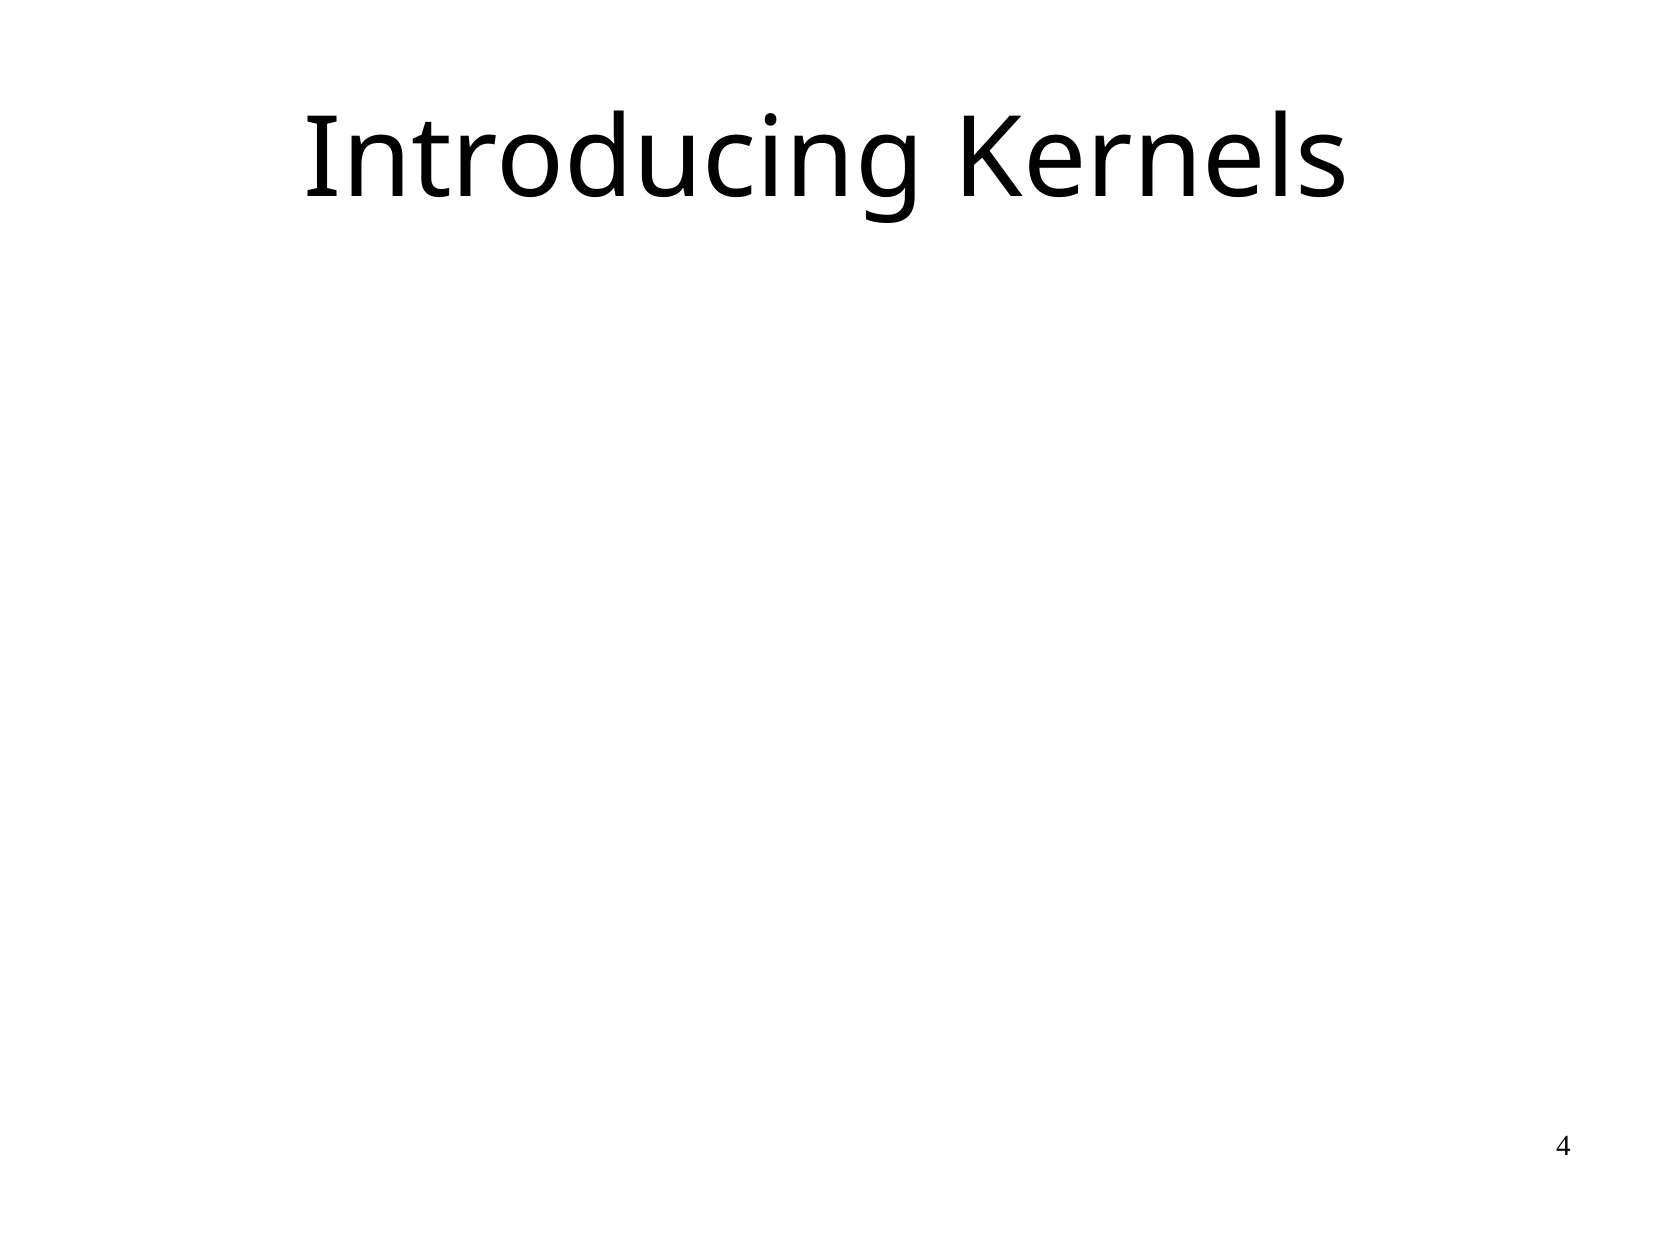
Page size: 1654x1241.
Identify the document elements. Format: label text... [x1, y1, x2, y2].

title Introducing Kernels [82, 49, 1571, 257]
